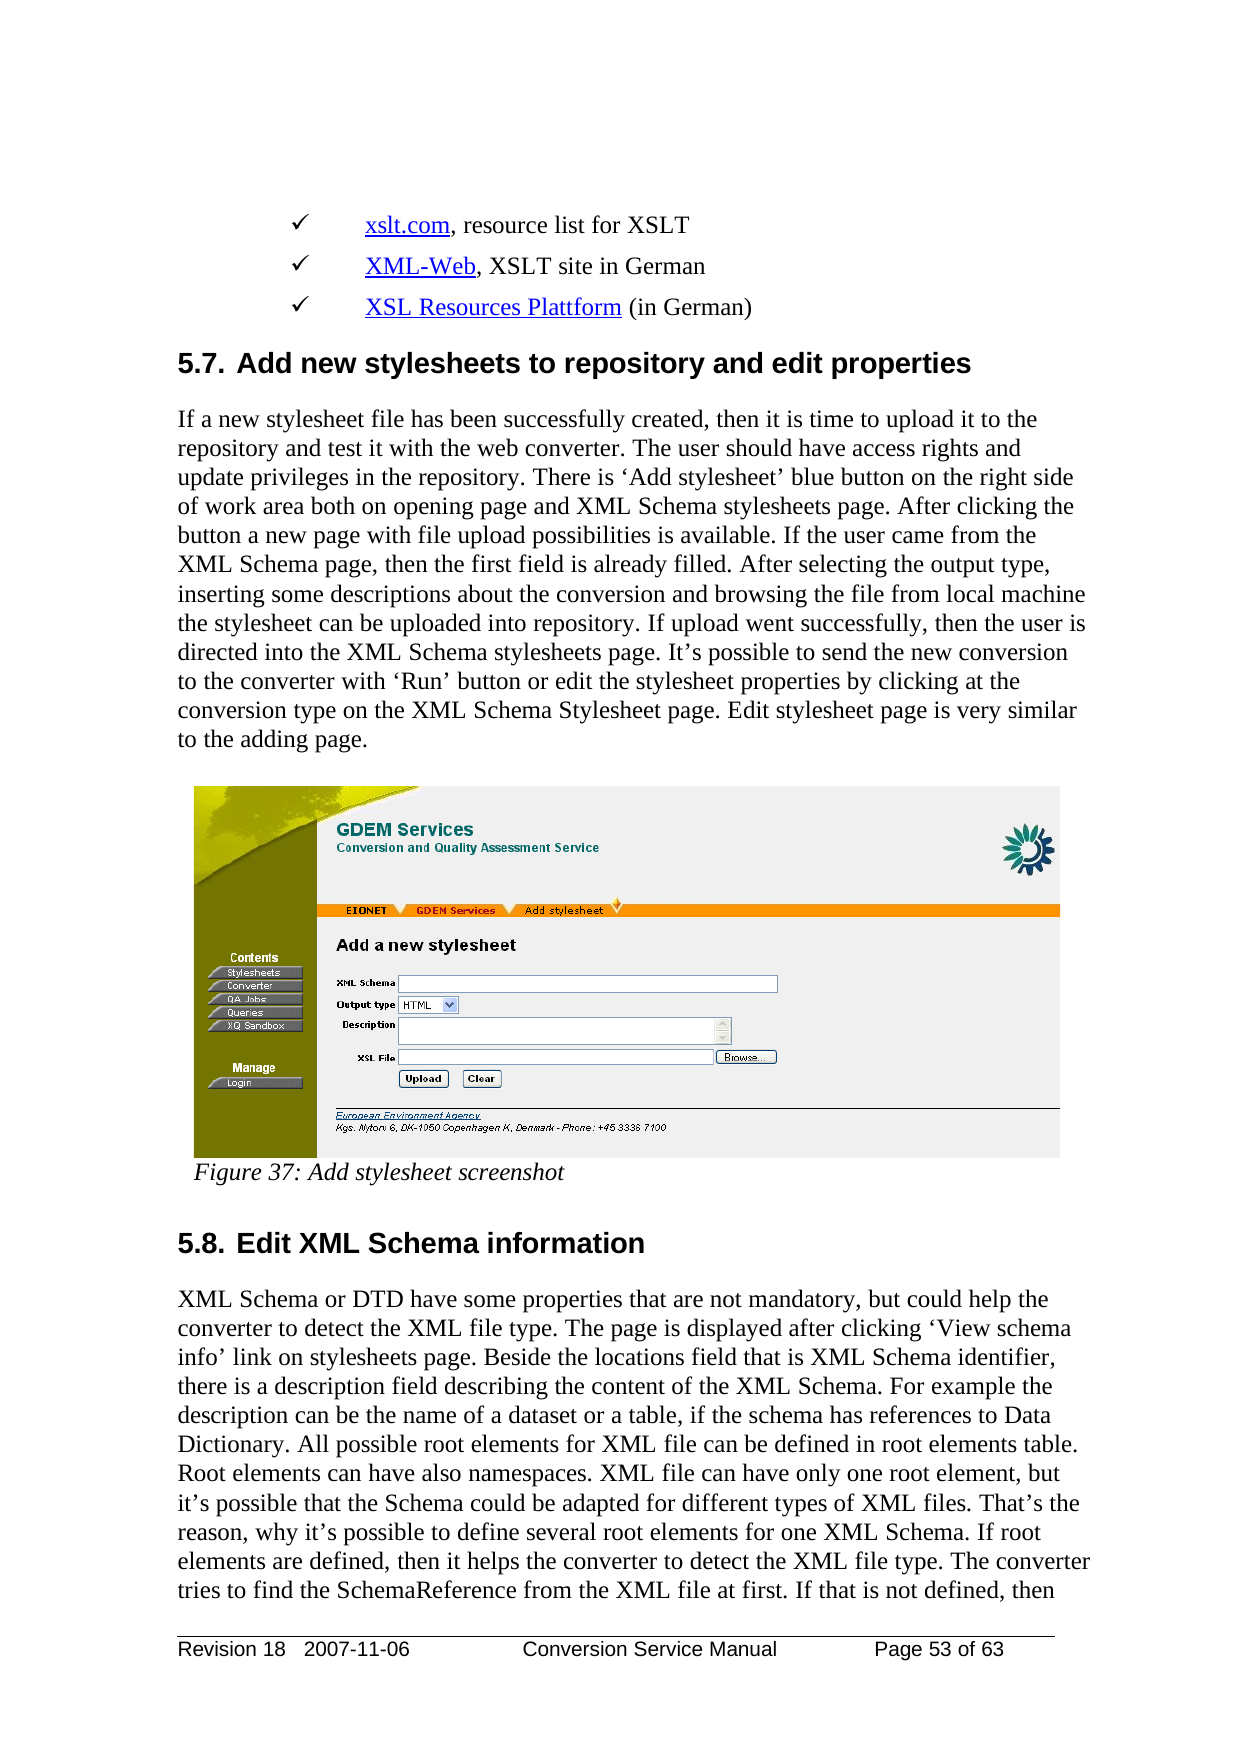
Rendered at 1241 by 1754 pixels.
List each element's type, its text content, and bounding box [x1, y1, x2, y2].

subtitle Add new stylesheets to repository and edit properties [177, 346, 1092, 379]
text Figure 37: Add stylesheet screenshot [194, 1158, 1060, 1186]
list xslt.com, resource list for XSLT [290, 210, 1092, 239]
subtitle Edit XML Schema information [177, 1226, 1092, 1259]
list XSL Resources Plattform (in German) [290, 292, 1092, 321]
text If a new stylesheet file has been successfully created, then it is time to upload it to the repository and test it with the web converter. The user should have access rights and update privileges in the repository. There is ‘Add stylesheet’ blue button on the right side of work area both on opening page and XML Schema stylesheets page. After clicking the button a new page with file upload possibilities is available. If the user came from the XML Schema page, then the first field is already filled. After selecting the output type, inserting some descriptions about the conversion and browsing the file from local machine the stylesheet can be uploaded into repository. If upload went successfully, then the user is directed into the XML Schema stylesheets page. It’s possible to send the new conversion to the converter with ‘Run’ button or edit the stylesheet properties by clicking at the conversion type on the XML Schema Stylesheet page. Edit stylesheet page is very similar to the adding page. [177, 404, 1092, 753]
list XML-Web, XSLT site in German [290, 251, 1092, 280]
text XML Schema or DTD have some properties that are not mandatory, but could help the converter to detect the XML file type. The page is displayed after clicking ‘View schema info’ link on stylesheets page. Beside the locations field that is XML Schema identifier, there is a description field describing the content of the XML Schema. For example the description can be the name of a dataset or a table, if the schema has references to Data Dictionary. All possible root elements for XML file can be defined in root elements table. Root elements can have also namespaces. XML file can have only one root element, but it’s possible that the Schema could be adapted for different types of XML files. That’s the reason, why it’s possible to define several root elements for one XML Schema. If root elements are defined, then it helps the converter to detect the XML file type. The converter tries to find the SchemaReference from the XML file at first. If that is not defined, then [177, 1284, 1092, 1604]
